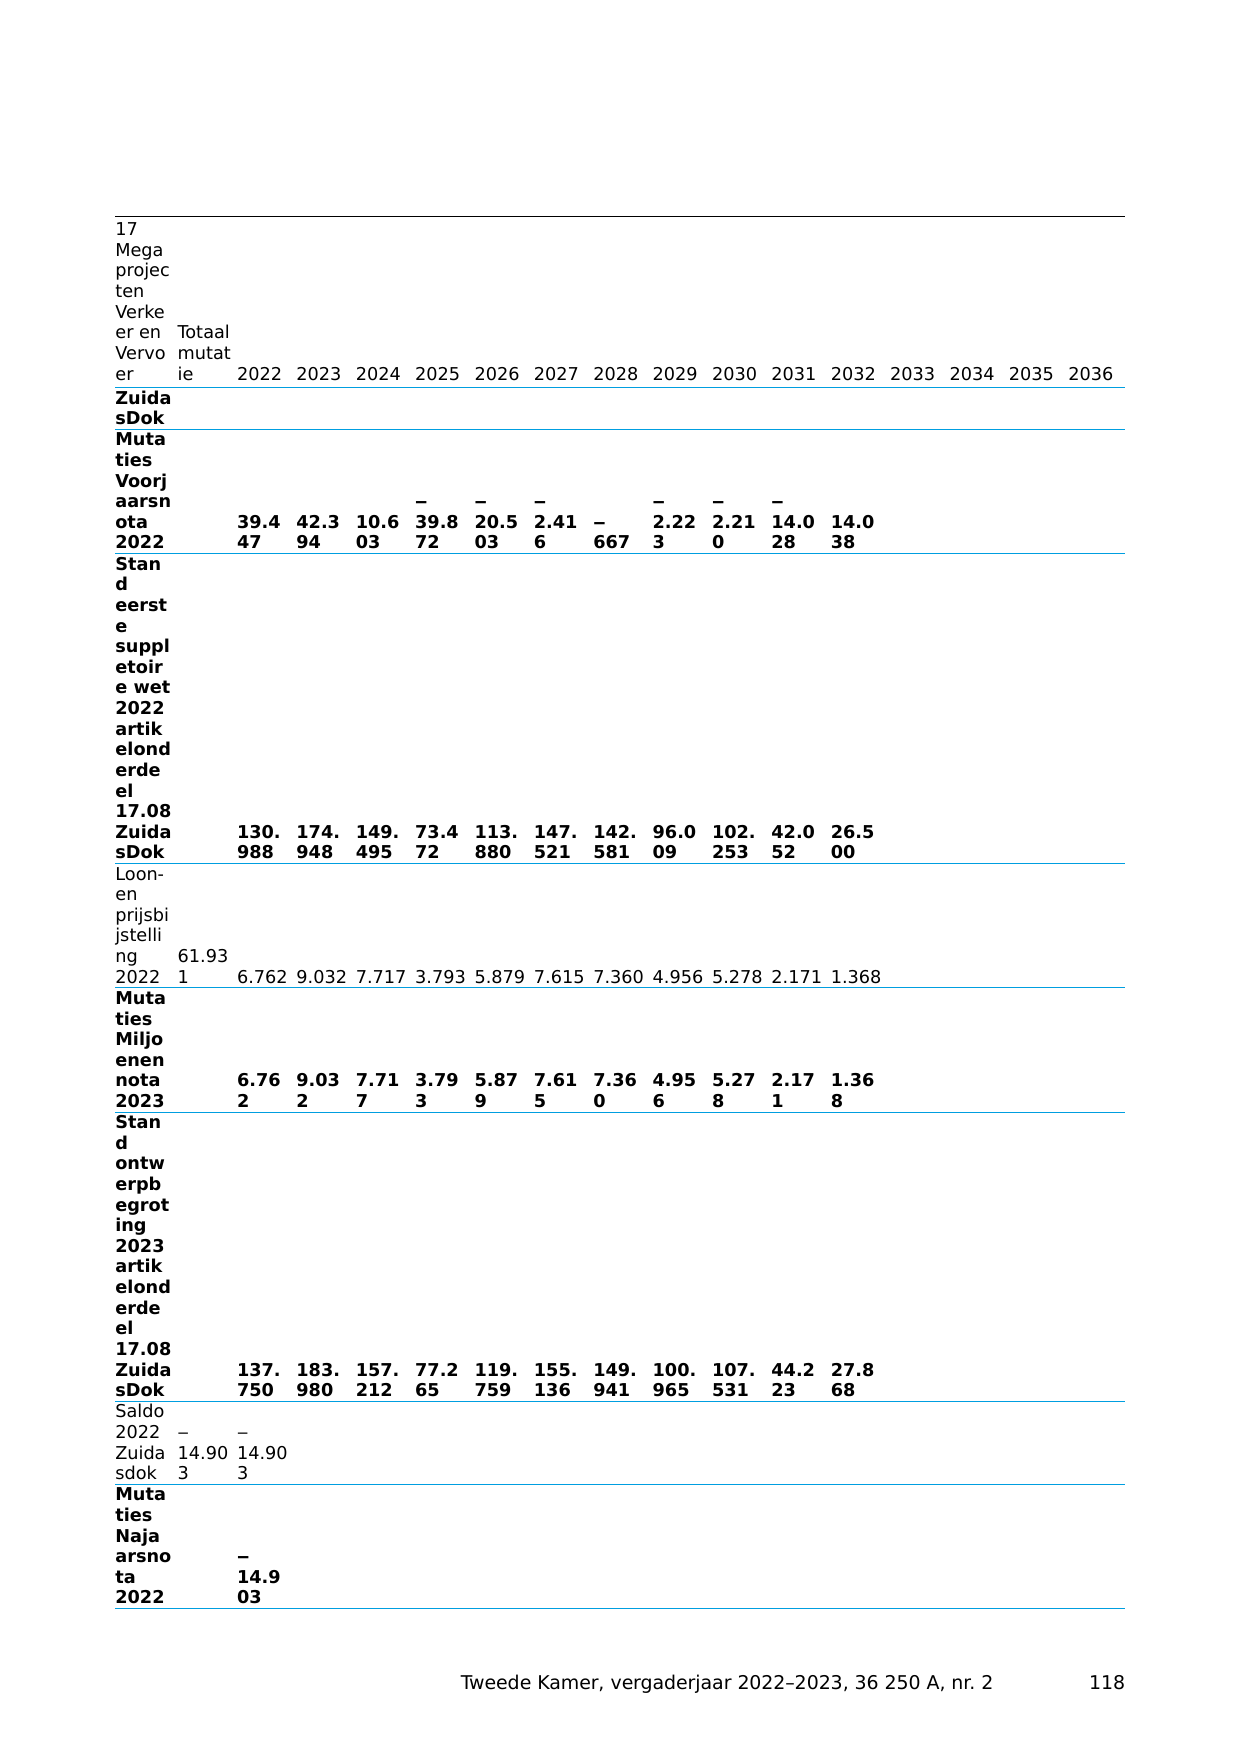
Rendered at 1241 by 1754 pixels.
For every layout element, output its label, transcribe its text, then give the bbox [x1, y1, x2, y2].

table_cell [887, 1485, 946, 1608]
table_cell ‒ 20.503 [471, 430, 531, 553]
table_cell 107.531 [709, 1113, 768, 1401]
table_cell 147.521 [531, 554, 590, 863]
table_cell [887, 1113, 946, 1401]
table_cell 4.956 [650, 864, 709, 987]
table_cell [946, 1402, 1006, 1484]
table_cell [175, 554, 234, 863]
table_cell [471, 1485, 531, 1608]
table_cell 14.038 [828, 430, 887, 553]
table_cell [412, 1485, 471, 1608]
table_cell 174.948 [293, 554, 353, 863]
table_cell 2030 [709, 217, 768, 387]
table_cell ‒ 14.903 [175, 1402, 234, 1484]
table_cell 2026 [471, 217, 531, 387]
table_cell [946, 988, 1006, 1112]
table_cell 2034 [946, 217, 1006, 387]
table_cell 1.368 [828, 864, 887, 987]
table_cell 2029 [650, 217, 709, 387]
table_cell 6.762 [234, 988, 293, 1112]
table_cell 2.171 [768, 864, 828, 987]
table_cell Stand eerste suppletoire wet 2022 artikelonderdeel 17.08 ZuidasDok [115, 554, 174, 863]
table_cell [1006, 430, 1065, 553]
table_cell 2027 [531, 217, 590, 387]
table_cell 73.472 [412, 554, 471, 863]
table_cell 7.615 [531, 864, 590, 987]
table_cell 102.253 [709, 554, 768, 863]
table_cell [887, 864, 946, 987]
table_cell 42.052 [768, 554, 828, 863]
table_cell [293, 1402, 353, 1484]
table_cell [650, 1485, 709, 1608]
table_cell [1065, 988, 1125, 1112]
table_cell [768, 1402, 828, 1484]
table_cell 6.762 [234, 864, 293, 987]
table_cell [471, 1402, 531, 1484]
table_cell 77.265 [412, 1113, 471, 1401]
table_cell Mutaties Voorjaarsnota 2022 [115, 430, 174, 553]
table_header Tabel 16 Artikel 17 Megaprojecten verkeer en vervoer (bedragen x €1.000) [115, 191, 1125, 216]
table_cell [1006, 1485, 1065, 1608]
table_cell [946, 1113, 1006, 1401]
table_cell 7.360 [590, 864, 649, 987]
table_cell [175, 430, 234, 553]
table_cell 142.581 [590, 554, 649, 863]
table_cell [709, 1485, 768, 1608]
table_cell Stand ontwerpbegroting 2023 artikelonderdeel 17.08 ZuidasDok [115, 1113, 174, 1401]
table_cell 2023 [293, 217, 353, 387]
table_cell 9.032 [293, 864, 353, 987]
table_cell ZuidasDok [115, 388, 174, 429]
table_cell [590, 1402, 649, 1484]
table_cell [293, 388, 353, 429]
table_cell ‒ 2.223 [650, 430, 709, 553]
table_cell [709, 1402, 768, 1484]
table_cell [1006, 1113, 1065, 1401]
table_cell 130.988 [234, 554, 293, 863]
table_cell 100.965 [650, 1113, 709, 1401]
table_cell 42.394 [293, 430, 353, 553]
table_cell ‒ 14.903 [234, 1485, 293, 1608]
table_cell 7.717 [353, 864, 412, 987]
table_cell ‒ 2.210 [709, 430, 768, 553]
table_cell [1006, 864, 1065, 987]
table_cell 2033 [887, 217, 946, 387]
table_cell 27.868 [828, 1113, 887, 1401]
table_cell 149.941 [590, 1113, 649, 1401]
table_cell ‒ 2.416 [531, 430, 590, 553]
table_cell 5.278 [709, 988, 768, 1112]
table_cell 149.495 [353, 554, 412, 863]
table_cell 7.360 [590, 988, 649, 1112]
table_cell [234, 388, 293, 429]
table_cell 1.368 [828, 988, 887, 1112]
table_cell 119.759 [471, 1113, 531, 1401]
table_cell [175, 1485, 234, 1608]
table_cell [946, 430, 1006, 553]
table_cell [531, 388, 590, 429]
table_cell [768, 388, 828, 429]
table_cell [590, 388, 649, 429]
table_cell Mutaties Miljoenennota 2023 [115, 988, 174, 1112]
table_cell 5.879 [471, 864, 531, 987]
table_cell [1065, 430, 1125, 553]
table_cell 2025 [412, 217, 471, 387]
table_cell 96.009 [650, 554, 709, 863]
table_cell 2035 [1006, 217, 1065, 387]
table_cell [531, 1485, 590, 1608]
table_cell [1006, 988, 1065, 1112]
table_cell [946, 388, 1006, 429]
table_cell Saldo 2022 Zuidasdok [115, 1402, 174, 1484]
table_cell Totaal mutatie [175, 217, 234, 387]
table_cell ‒ 39.872 [412, 430, 471, 553]
table_cell [1006, 388, 1065, 429]
table_cell [709, 388, 768, 429]
table_cell Mutaties Najaarsnota 2022 [115, 1485, 174, 1608]
table_cell 26.500 [828, 554, 887, 863]
table_cell [650, 1402, 709, 1484]
table_cell [175, 988, 234, 1112]
table_cell [828, 1485, 887, 1608]
table_cell [531, 1402, 590, 1484]
table_cell ‒ 14.903 [234, 1402, 293, 1484]
table_cell [175, 388, 234, 429]
table_cell 4.956 [650, 988, 709, 1112]
table_cell [828, 1402, 887, 1484]
table_cell 2031 [768, 217, 828, 387]
table_cell [768, 1485, 828, 1608]
table_cell 183.980 [293, 1113, 353, 1401]
table_cell 2028 [590, 217, 649, 387]
table_cell [353, 1485, 412, 1608]
table_cell 39.447 [234, 430, 293, 553]
table_cell ‒ 14.028 [768, 430, 828, 553]
table_cell 2036 [1065, 217, 1125, 387]
table_cell [1006, 1402, 1065, 1484]
table_cell 44.223 [768, 1113, 828, 1401]
table_cell 2032 [828, 217, 887, 387]
table_cell 2.171 [768, 988, 828, 1112]
table_cell [887, 388, 946, 429]
table_cell [887, 430, 946, 553]
table_cell 2022 [234, 217, 293, 387]
table_cell 155.136 [531, 1113, 590, 1401]
table_cell [887, 1402, 946, 1484]
table_cell [471, 388, 531, 429]
table_cell [828, 388, 887, 429]
table_cell [946, 1485, 1006, 1608]
table_cell 9.032 [293, 988, 353, 1112]
table_cell [887, 554, 946, 863]
table_cell [175, 1113, 234, 1401]
table_cell [946, 554, 1006, 863]
table_cell [293, 1485, 353, 1608]
table_cell 113.880 [471, 554, 531, 863]
table_cell 5.879 [471, 988, 531, 1112]
table_cell 157.212 [353, 1113, 412, 1401]
table_cell [412, 1402, 471, 1484]
table_cell [1065, 1113, 1125, 1401]
table_cell [1006, 554, 1065, 863]
table_cell [1065, 864, 1125, 987]
table_cell [412, 388, 471, 429]
table_cell [650, 388, 709, 429]
table_cell [946, 864, 1006, 987]
table_cell 7.717 [353, 988, 412, 1112]
table_cell Loon- en prijsbijstelling 2022 [115, 864, 174, 987]
table_cell 10.603 [353, 430, 412, 553]
table_cell 137.750 [234, 1113, 293, 1401]
table_cell [1065, 388, 1125, 429]
table_cell [1065, 1402, 1125, 1484]
table_cell [1065, 554, 1125, 863]
table_cell [353, 1402, 412, 1484]
table_cell 3.793 [412, 988, 471, 1112]
table_cell 7.615 [531, 988, 590, 1112]
table_cell [353, 388, 412, 429]
table_cell 17 Megaprojecten Verkeer en Vervoer [115, 217, 174, 387]
table_cell [1065, 1485, 1125, 1608]
table_cell 3.793 [412, 864, 471, 987]
table_cell [590, 1485, 649, 1608]
table_cell ‒ 667 [590, 430, 649, 553]
table_cell 61.931 [175, 864, 234, 987]
table_cell 2024 [353, 217, 412, 387]
table_cell [887, 988, 946, 1112]
table_cell 5.278 [709, 864, 768, 987]
